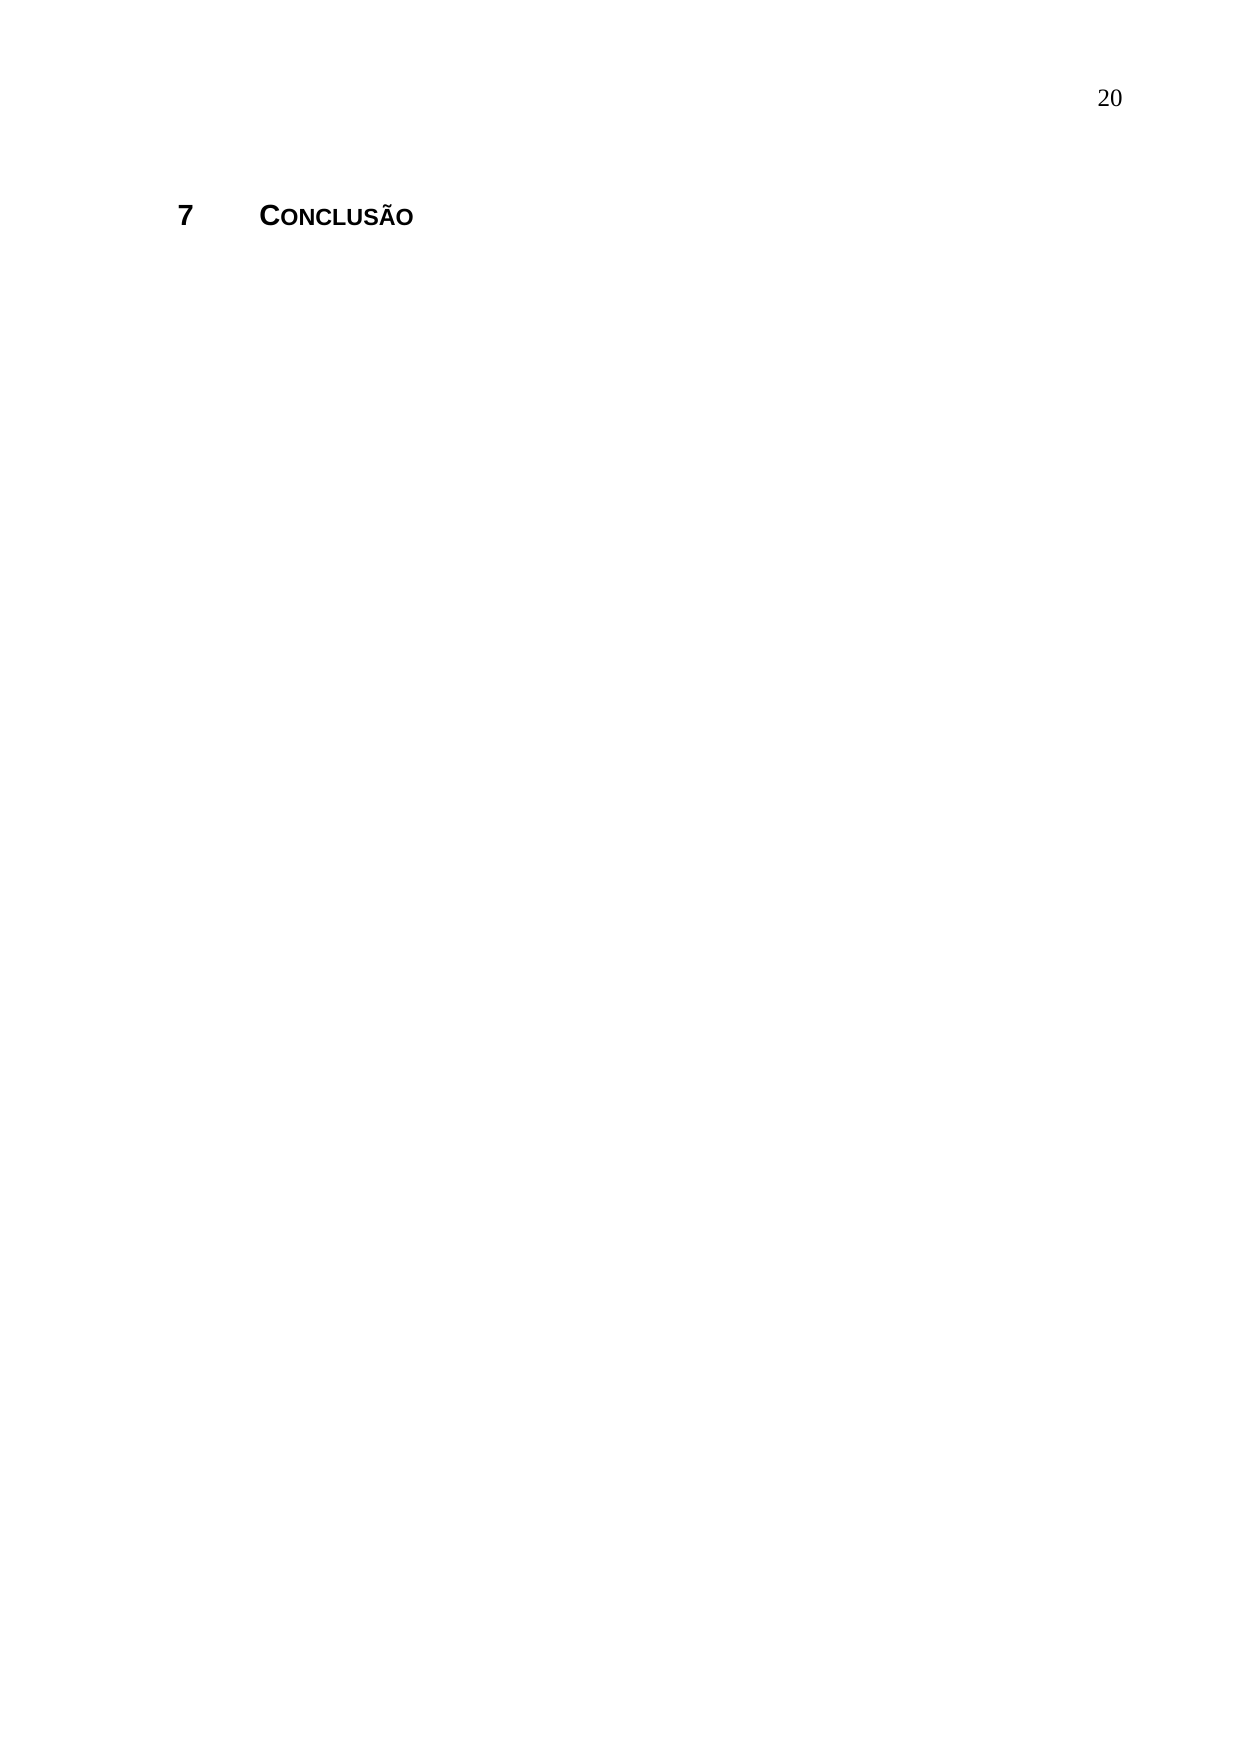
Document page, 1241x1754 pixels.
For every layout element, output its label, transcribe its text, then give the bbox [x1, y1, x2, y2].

subtitle Conclusão [177, 198, 1122, 231]
